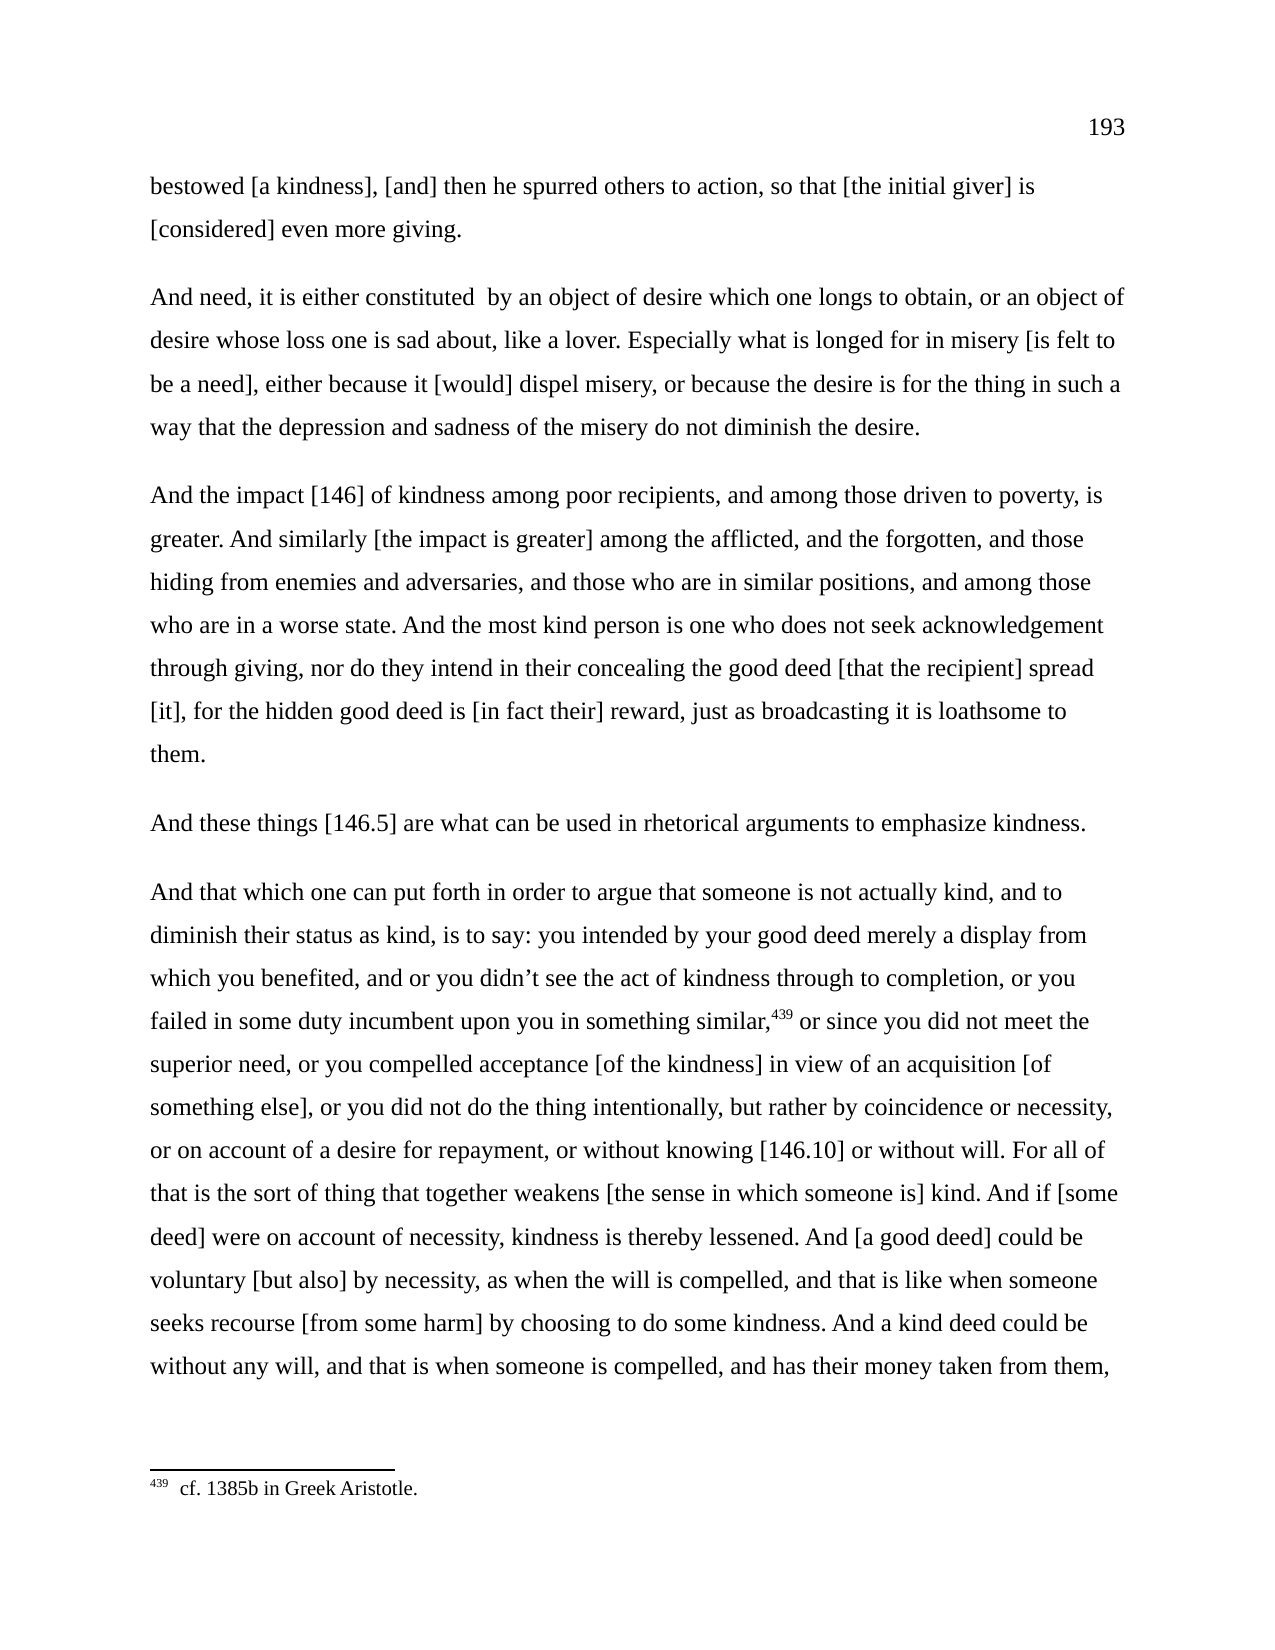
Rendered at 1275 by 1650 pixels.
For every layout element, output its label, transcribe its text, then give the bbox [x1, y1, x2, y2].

text And need, it is either constituted by an object of desire which one longs to obtain, or an object of desire whose loss one is sad about, like a lover. Especially what is longed for in misery [is felt to be a need], either because it [would] dispel misery, or because the desire is for the thing in such a way that the depression and sadness of the misery do not diminish the desire. [150, 282, 1125, 441]
text bestowed [a kindness], [and] then he spurred others to action, so that [the initial giver] is [considered] even more giving. [150, 171, 1125, 243]
text And that which one can put forth in order to argue that someone is not actually kind, and to diminish their status as kind, is to say: you intended by your good deed merely a display from which you benefited, and or you didn’t see the act of kindness through to completion, or you failed in some duty incumbent upon you in something similar, or since you did not meet the superior need, or you compelled acceptance [of the kindness] in view of an acquisition [of something else], or you did not do the thing intentionally, but rather by coincidence or necessity, or on account of a desire for repayment, or without knowing [146.10] or without will. For all of that is the sort of thing that together weakens [the sense in which someone is] kind. And if [some deed] were on account of necessity, kindness is thereby lessened. And [a good deed] could be voluntary [but also] by necessity, as when the will is compelled, and that is like when someone seeks recourse [from some harm] by choosing to do some kindness. And a kind deed could be without any will, and that is when someone is compelled, and has their money taken from them, [150, 877, 1125, 1380]
text And these things [146.5] are what can be used in rhetorical arguments to emphasize kindness. [150, 808, 1125, 837]
text cf. 1385b in Greek Aristotle. [150, 1476, 1125, 1500]
text And the impact [146] of kindness among poor recipients, and among those driven to poverty, is greater. And similarly [the impact is greater] among the afflicted, and the forgotten, and those hiding from enemies and adversaries, and those who are in similar positions, and among those who are in a worse state. And the most kind person is one who does not seek acknowledgement through giving, nor do they intend in their concealing the good deed [that the recipient] spread [it], for the hidden good deed is [in fact their] reward, just as broadcasting it is loathsome to them. [150, 481, 1125, 768]
